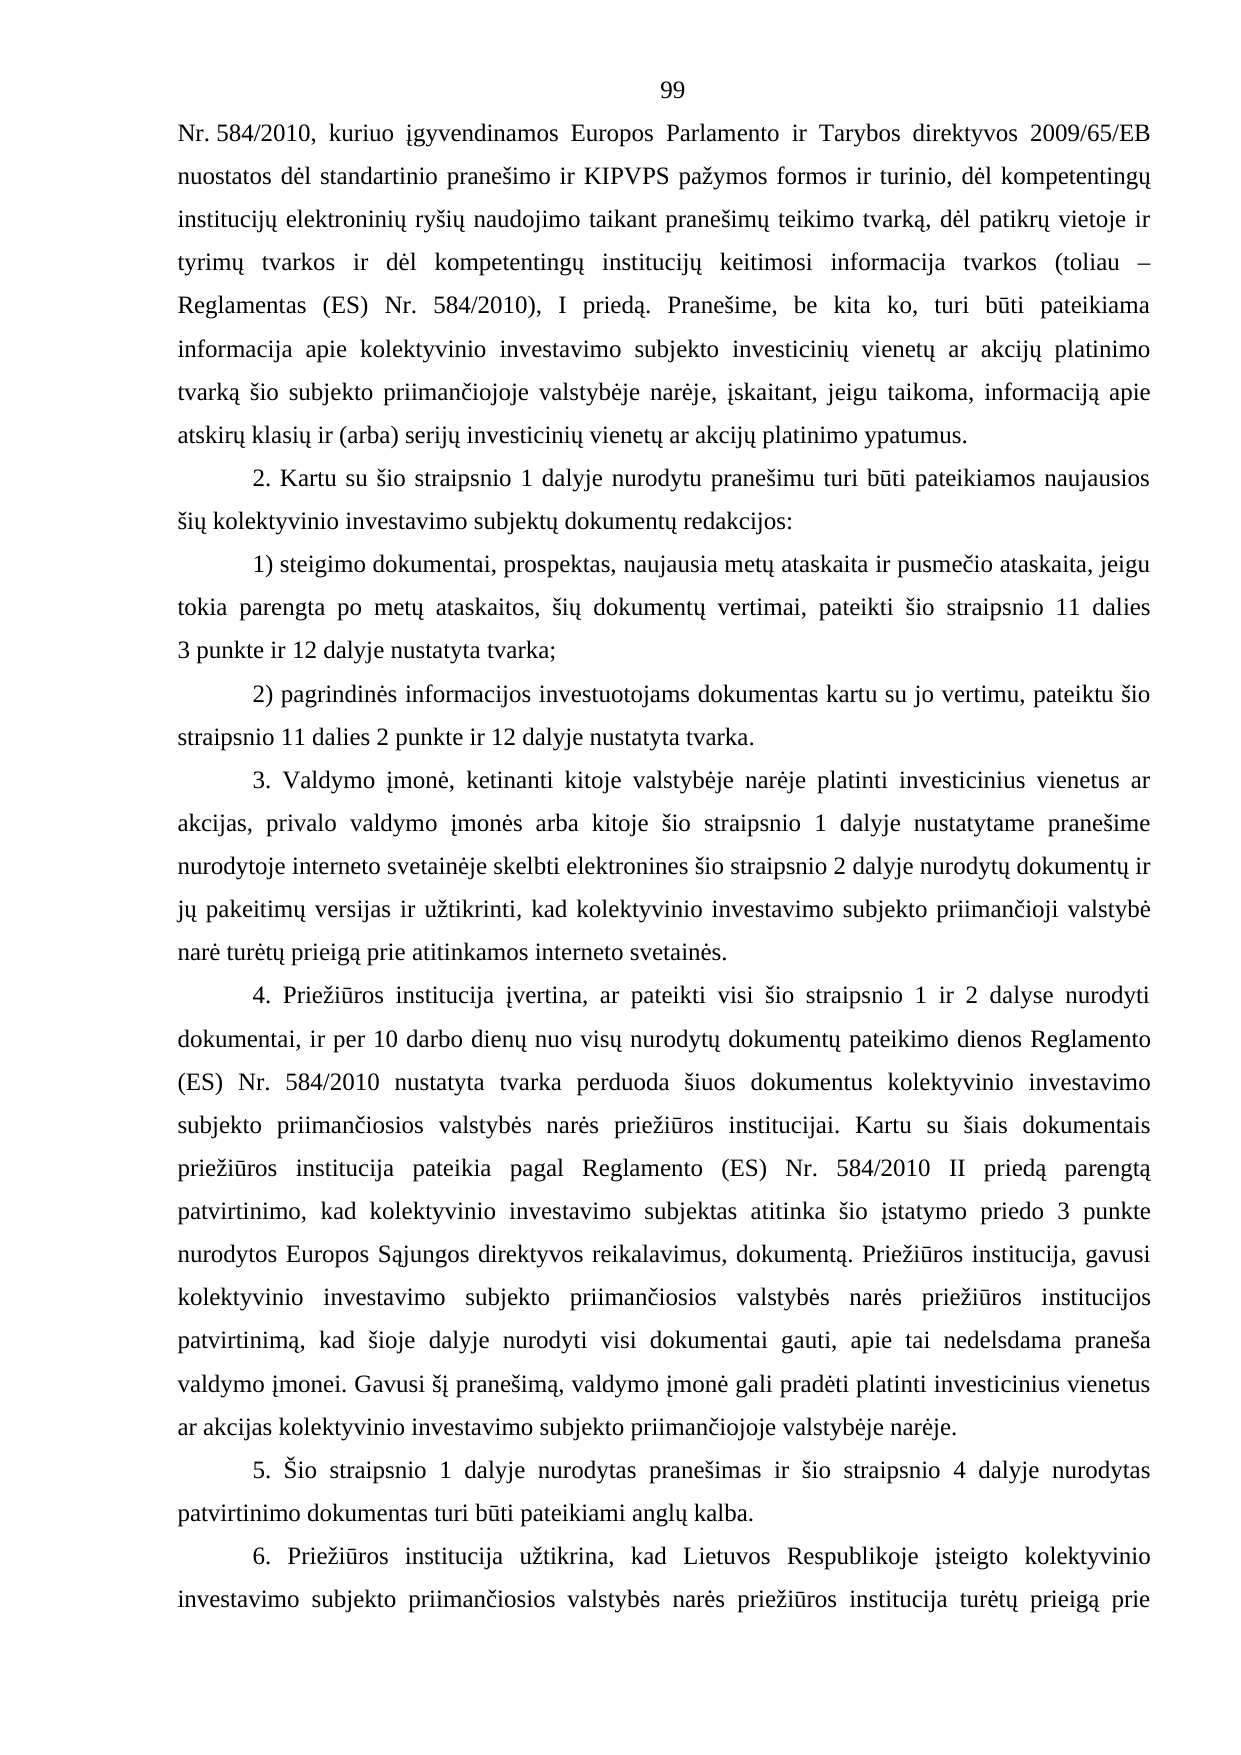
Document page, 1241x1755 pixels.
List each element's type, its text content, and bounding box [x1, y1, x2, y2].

text 4. Priežiūros institucija įvertina, ar pateikti visi šio straipsnio 1 ir 2 dalyse nurodyti dokumentai, ir per 10 darbo dienų nuo visų nurodytų dokumentų pateikimo dienos Reglamento (ES) Nr. 584/2010 nustatyta tvarka perduoda šiuos dokumentus kolektyvinio investavimo subjekto priimančiosios valstybės narės priežiūros institucijai. Kartu su šiais dokumentais priežiūros institucija pateikia pagal Reglamento (ES) Nr. 584/2010 II priedą parengtą patvirtinimo, kad kolektyvinio investavimo subjektas atitinka šio įstatymo priedo 3 punkte nurodytos Europos Sąjungos direktyvos reikalavimus, dokumentą. Priežiūros institucija, gavusi kolektyvinio investavimo subjekto priimančiosios valstybės narės priežiūros institucijos patvirtinimą, kad šioje dalyje nurodyti visi dokumentai gauti, apie tai nedelsdama praneša valdymo įmonei. Gavusi šį pranešimą, valdymo įmonė gali pradėti platinti investicinius vienetus ar akcijas kolektyvinio investavimo subjekto priimančiojoje valstybėje narėje. [177, 981, 1152, 1441]
text 2) pagrindinės informacijos investuotojams dokumentas kartu su jo vertimu, pateiktu šio straipsnio 11 dalies 2 punkte ir 12 dalyje nustatyta tvarka. [177, 679, 1152, 751]
text Nr. 584/2010, kuriuo įgyvendinamos Europos Parlamento ir Tarybos direktyvos 2009/65/EB nuostatos dėl standartinio pranešimo ir KIPVPS pažymos formos ir turinio, dėl kompetentingų institucijų elektroninių ryšių naudojimo taikant pranešimų teikimo tvarką, dėl patikrų vietoje ir tyrimų tvarkos ir dėl kompetentingų institucijų keitimosi informacija tvarkos (toliau – Reglamentas (ES) Nr. 584/2010), I priedą. Pranešime, be kita ko, turi būti pateikiama informacija apie kolektyvinio investavimo subjekto investicinių vienetų ar akcijų platinimo tvarką šio subjekto priimančiojoje valstybėje narėje, įskaitant, jeigu taikoma, informaciją apie atskirų klasių ir (arba) serijų investicinių vienetų ar akcijų platinimo ypatumus. [177, 118, 1152, 449]
text 3. Valdymo įmonė, ketinanti kitoje valstybėje narėje platinti investicinius vienetus ar akcijas, privalo valdymo įmonės arba kitoje šio straipsnio 1 dalyje nustatytame pranešime nurodytoje interneto svetainėje skelbti elektronines šio straipsnio 2 dalyje nurodytų dokumentų ir jų pakeitimų versijas ir užtikrinti, kad kolektyvinio investavimo subjekto priimančioji valstybė narė turėtų prieigą prie atitinkamos interneto svetainės. [177, 765, 1152, 966]
text 5. Šio straipsnio 1 dalyje nurodytas pranešimas ir šio straipsnio 4 dalyje nurodytas patvirtinimo dokumentas turi būti pateikiami anglų kalba. [177, 1455, 1152, 1527]
text 6. Priežiūros institucija užtikrina, kad Lietuvos Respublikoje įsteigto kolektyvinio investavimo subjekto priimančiosios valstybės narės priežiūros institucija turėtų prieigą prie [177, 1541, 1152, 1613]
text 1) steigimo dokumentai, prospektas, naujausia metų ataskaita ir pusmečio ataskaita, jeigu tokia parengta po metų ataskaitos, šių dokumentų vertimai, pateikti šio straipsnio 11 dalies 3 punkte ir 12 dalyje nustatyta tvarka; [177, 549, 1152, 664]
text 2. Kartu su šio straipsnio 1 dalyje nurodytu pranešimu turi būti pateikiamos naujausios šių kolektyvinio investavimo subjektų dokumentų redakcijos: [177, 463, 1152, 535]
